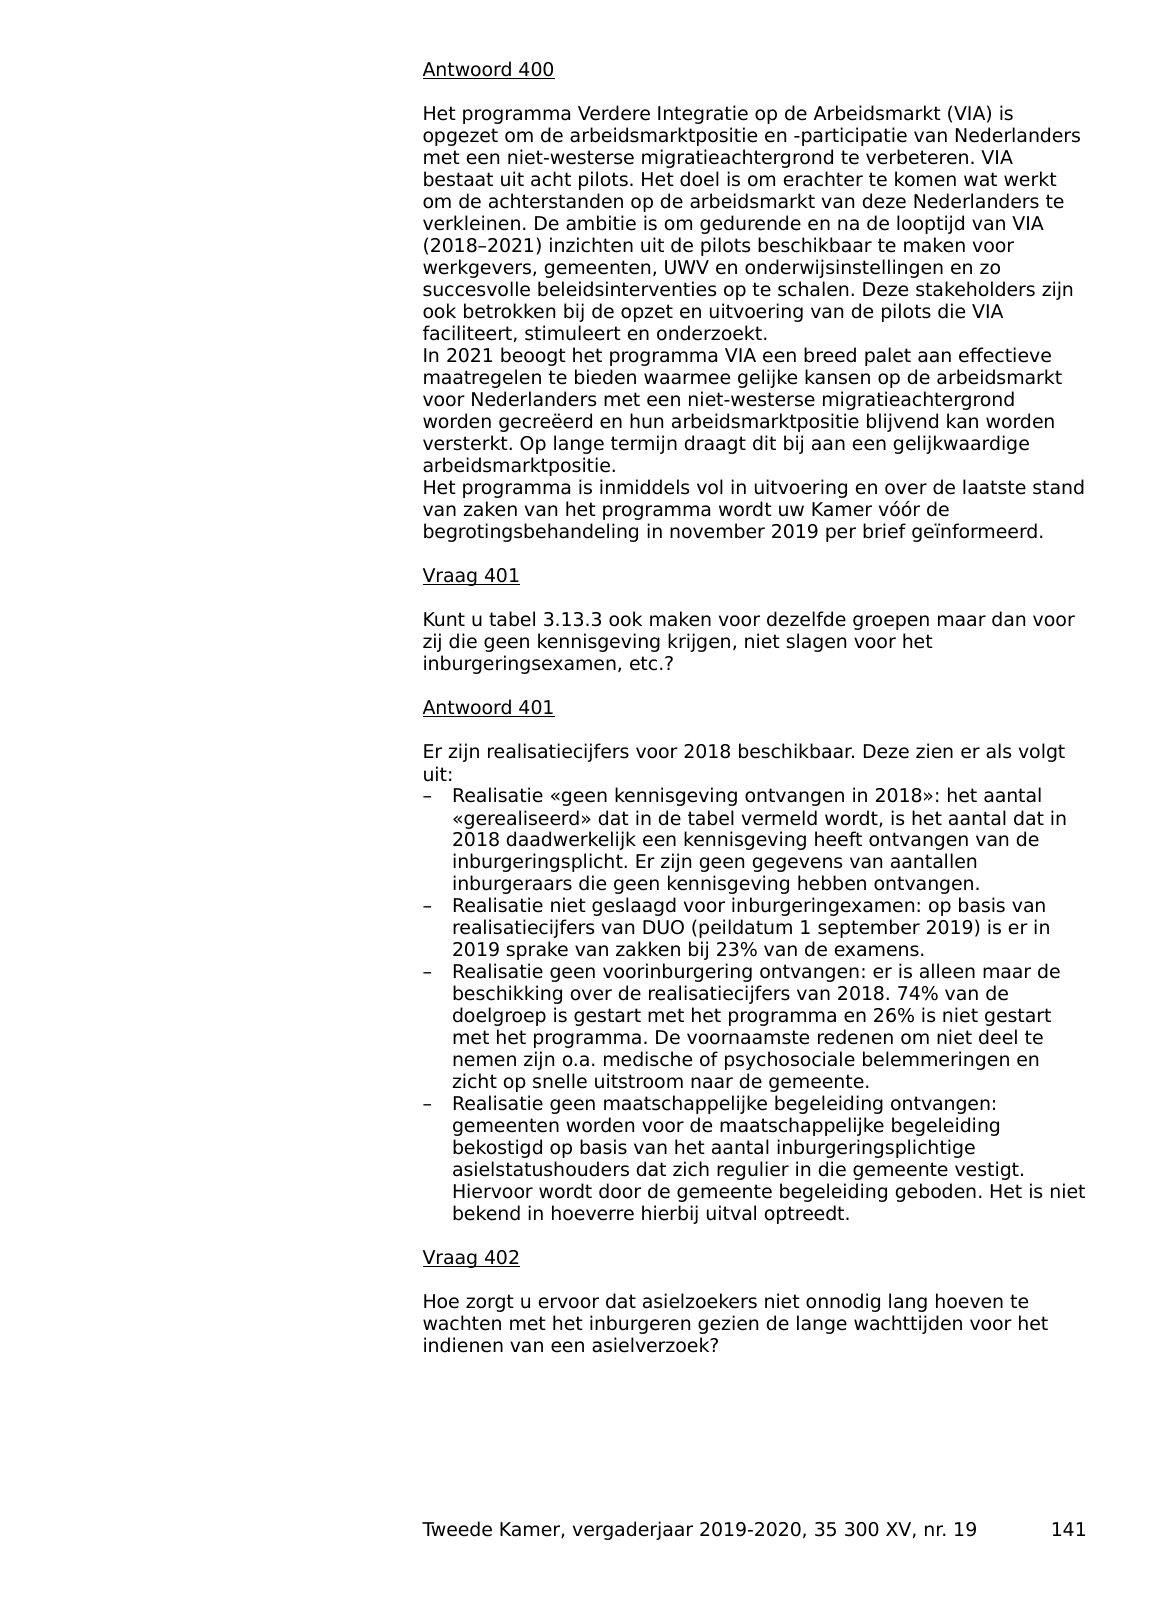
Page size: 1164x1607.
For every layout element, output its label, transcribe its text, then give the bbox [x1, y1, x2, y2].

text Er zijn realisatiecijfers voor 2018 beschikbaar. Deze zien er als volgt uit: [422, 741, 1087, 785]
subtitle Vraag 402 [422, 1247, 1087, 1269]
subtitle Vraag 401 [422, 565, 1087, 587]
text – Realisatie geen maatschappelijke begeleiding ontvangen: gemeenten worden voor de maatschappelijke begeleiding bekostigd op basis van het aantal inburgeringsplichtige asielstatushouders dat zich regulier in die gemeente vestigt. Hiervoor wordt door de gemeente begeleiding geboden. Het is niet bekend in hoeverre hierbij uitval optreedt. [422, 1093, 1087, 1225]
text – Realisatie «geen kennisgeving ontvangen in 2018»: het aantal «gerealiseerd» dat in de tabel vermeld wordt, is het aantal dat in 2018 daadwerkelijk een kennisgeving heeft ontvangen van de inburgeringsplicht. Er zijn geen gegevens van aantallen inburgeraars die geen kennisgeving hebben ontvangen. [422, 785, 1087, 895]
text Hoe zorgt u ervoor dat asielzoekers niet onnodig lang hoeven te wachten met het inburgeren gezien de lange wachttijden voor het indienen van een asielverzoek? [422, 1291, 1087, 1357]
text – Realisatie geen voorinburgering ontvangen: er is alleen maar de beschikking over de realisatiecijfers van 2018. 74% van de doelgroep is gestart met het programma en 26% is niet gestart met het programma. De voornaamste redenen om niet deel te nemen zijn o.a. medische of psychosociale belemmeringen en zicht op snelle uitstroom naar de gemeente. [422, 961, 1087, 1093]
text In 2021 beoogt het programma VIA een breed palet aan effectieve maatregelen te bieden waarmee gelijke kansen op de arbeidsmarkt voor Nederlanders met een niet-westerse migratieachtergrond worden gecreëerd en hun arbeidsmarktpositie blijvend kan worden versterkt. Op lange termijn draagt dit bij aan een gelijkwaardige arbeidsmarktpositie. [422, 345, 1087, 477]
text – Realisatie niet geslaagd voor inburgeringexamen: op basis van realisatiecijfers van DUO (peildatum 1 september 2019) is er in 2019 sprake van zakken bij 23% van de examens. [422, 895, 1087, 961]
text Het programma is inmiddels vol in uitvoering en over de laatste stand van zaken van het programma wordt uw Kamer vóór de begrotingsbehandeling in november 2019 per brief geïnformeerd. [422, 477, 1087, 543]
text Kunt u tabel 3.13.3 ook maken voor dezelfde groepen maar dan voor zij die geen kennisgeving krijgen, niet slagen voor het inburgeringsexamen, etc.? [422, 609, 1087, 675]
text Het programma Verdere Integratie op de Arbeidsmarkt (VIA) is opgezet om de arbeidsmarktpositie en -participatie van Nederlanders met een niet-westerse migratieachtergrond te verbeteren. VIA bestaat uit acht pilots. Het doel is om erachter te komen wat werkt om de achterstanden op de arbeidsmarkt van deze Nederlanders te verkleinen. De ambitie is om gedurende en na de looptijd van VIA (2018–2021) inzichten uit de pilots beschikbaar te maken voor werkgevers, gemeenten, UWV en onderwijsinstellingen en zo succesvolle beleidsinterventies op te schalen. Deze stakeholders zijn ook betrokken bij de opzet en uitvoering van de pilots die VIA faciliteert, stimuleert en onderzoekt. [422, 103, 1087, 345]
subtitle Antwoord 400 [422, 59, 1087, 81]
subtitle Antwoord 401 [422, 697, 1087, 719]
